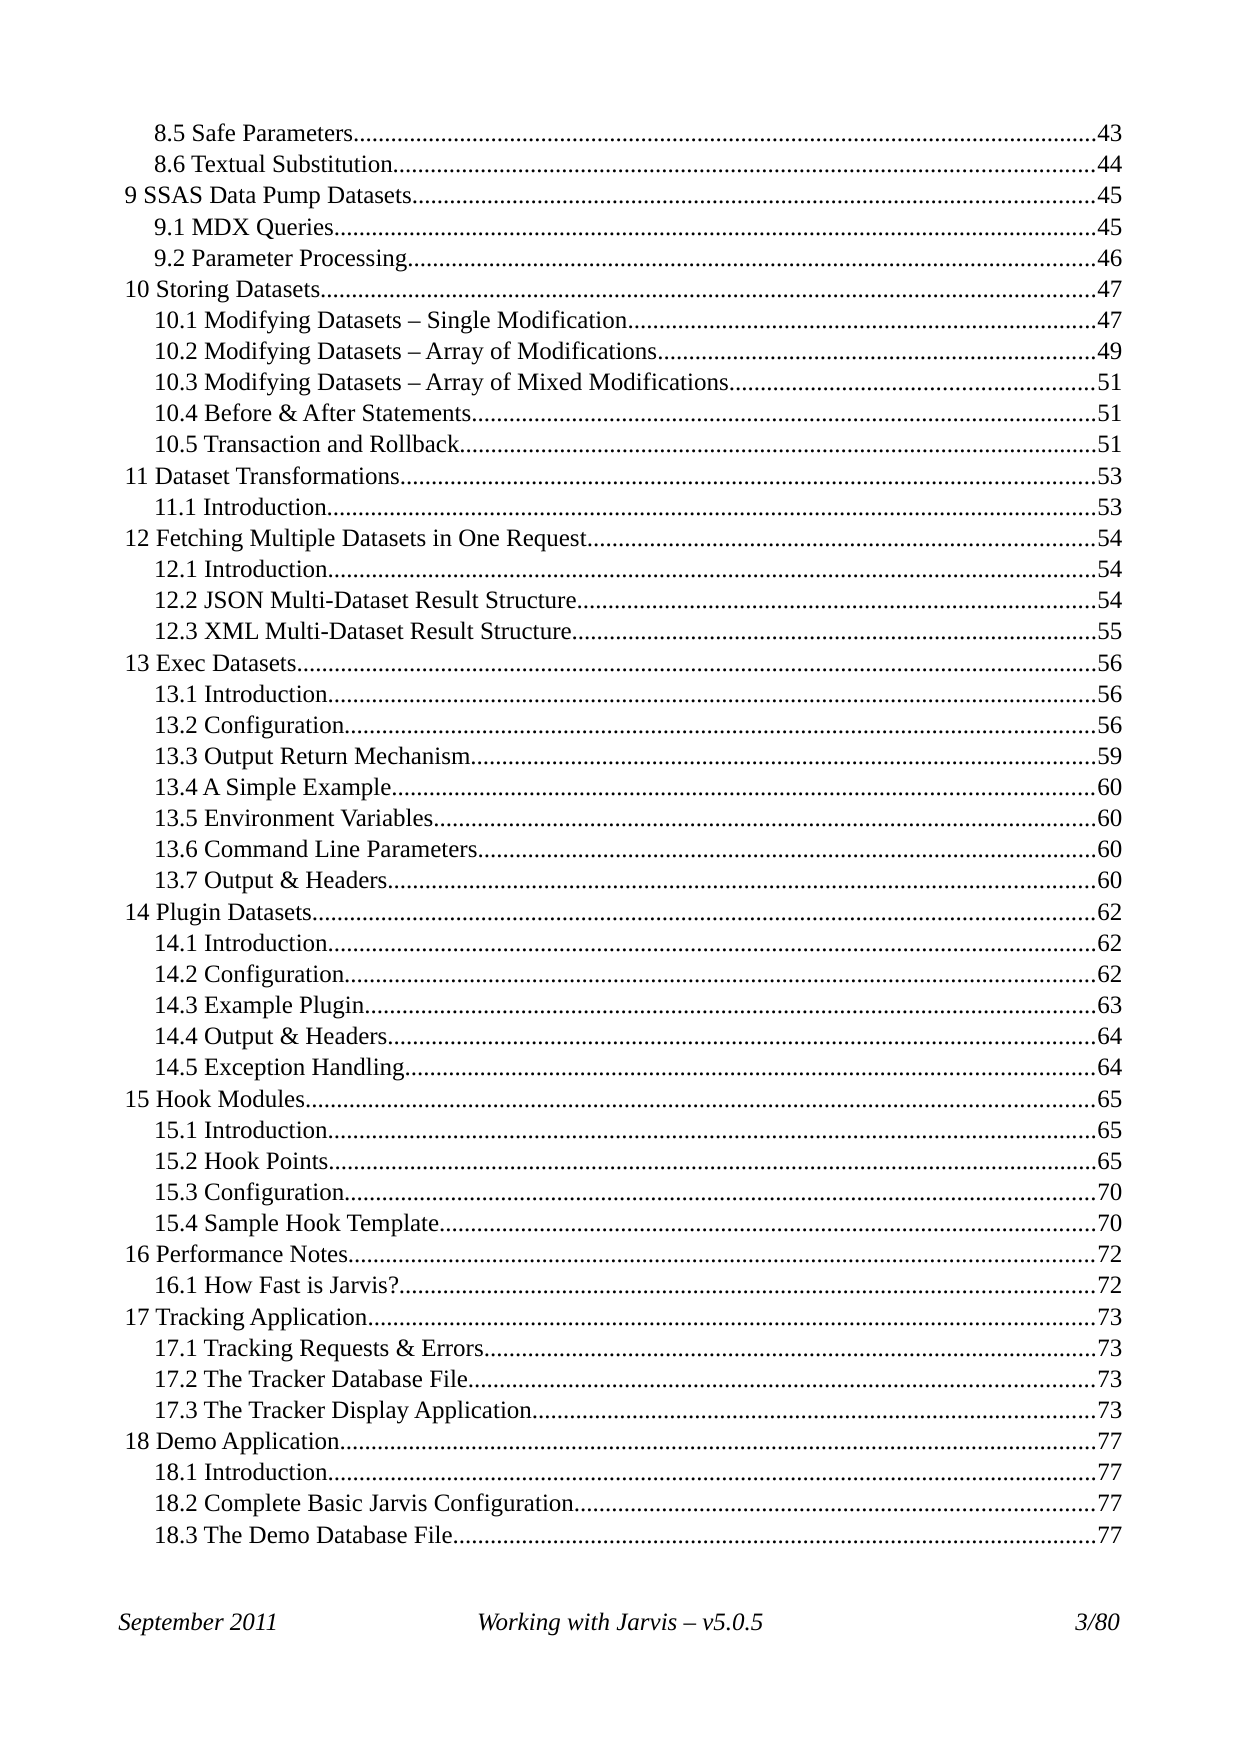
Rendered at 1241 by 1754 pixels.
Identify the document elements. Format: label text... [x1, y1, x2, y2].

text 13.7 Output & Headers 60 [148, 866, 1122, 894]
text 15 Hook Modules 65 [118, 1084, 1122, 1112]
text 12 Fetching Multiple Datasets in One Request 54 [118, 523, 1122, 552]
text 14.2 Configuration 62 [148, 959, 1122, 988]
text 10.5 Transaction and Rollback 51 [148, 429, 1122, 458]
text 10.3 Modifying Datasets – Array of Mixed Modifications 51 [148, 367, 1122, 396]
text 18 Demo Application 77 [118, 1426, 1122, 1455]
text 14 Plugin Datasets 62 [118, 897, 1122, 926]
text 18.2 Complete Basic Jarvis Configuration 77 [148, 1488, 1122, 1517]
text 15.2 Hook Points 65 [148, 1146, 1122, 1175]
text 13.1 Introduction 56 [148, 679, 1122, 707]
text 17.1 Tracking Requests & Errors 73 [148, 1333, 1122, 1362]
text 16 Performance Notes 72 [118, 1239, 1122, 1268]
text 13.6 Command Line Parameters 60 [148, 834, 1122, 863]
text 12.1 Introduction 54 [148, 554, 1122, 583]
text 9.2 Parameter Processing 46 [148, 243, 1122, 271]
text 14.1 Introduction 62 [148, 928, 1122, 957]
text 15.1 Introduction 65 [148, 1115, 1122, 1143]
text 18.1 Introduction 77 [148, 1457, 1122, 1486]
text 13.2 Configuration 56 [148, 710, 1122, 739]
text 17.3 The Tracker Display Application 73 [148, 1395, 1122, 1424]
text 12.3 XML Multi-Dataset Result Structure 55 [148, 616, 1122, 645]
text 9 SSAS Data Pump Datasets 45 [118, 180, 1122, 209]
text 10.4 Before & After Statements 51 [148, 398, 1122, 427]
text 14.3 Example Plugin 63 [148, 990, 1122, 1019]
text 13.5 Environment Variables 60 [148, 803, 1122, 832]
text 9.1 MDX Queries 45 [148, 212, 1122, 240]
text 13.3 Output Return Mechanism 59 [148, 741, 1122, 770]
text 13 Exec Datasets 56 [118, 648, 1122, 676]
text 15.3 Configuration 70 [148, 1177, 1122, 1206]
text 17 Tracking Application 73 [118, 1302, 1122, 1330]
text 17.2 The Tracker Database File 73 [148, 1364, 1122, 1393]
text 11 Dataset Transformations 53 [118, 461, 1122, 489]
text 10.2 Modifying Datasets – Array of Modifications 49 [148, 336, 1122, 365]
text 11.1 Introduction 53 [148, 492, 1122, 521]
text 14.5 Exception Handling 64 [148, 1052, 1122, 1081]
text 13.4 A Simple Example 60 [148, 772, 1122, 801]
text 14.4 Output & Headers 64 [148, 1021, 1122, 1050]
text 8.5 Safe Parameters 43 [148, 118, 1122, 147]
text 8.6 Textual Substitution 44 [148, 149, 1122, 178]
text 16.1 How Fast is Jarvis? 72 [148, 1271, 1122, 1299]
text 12.2 JSON Multi-Dataset Result Structure 54 [148, 585, 1122, 614]
text 10.1 Modifying Datasets – Single Modification 47 [148, 305, 1122, 334]
text 10 Storing Datasets 47 [118, 274, 1122, 303]
text 18.3 The Demo Database File 77 [148, 1520, 1122, 1548]
text 15.4 Sample Hook Template 70 [148, 1208, 1122, 1237]
